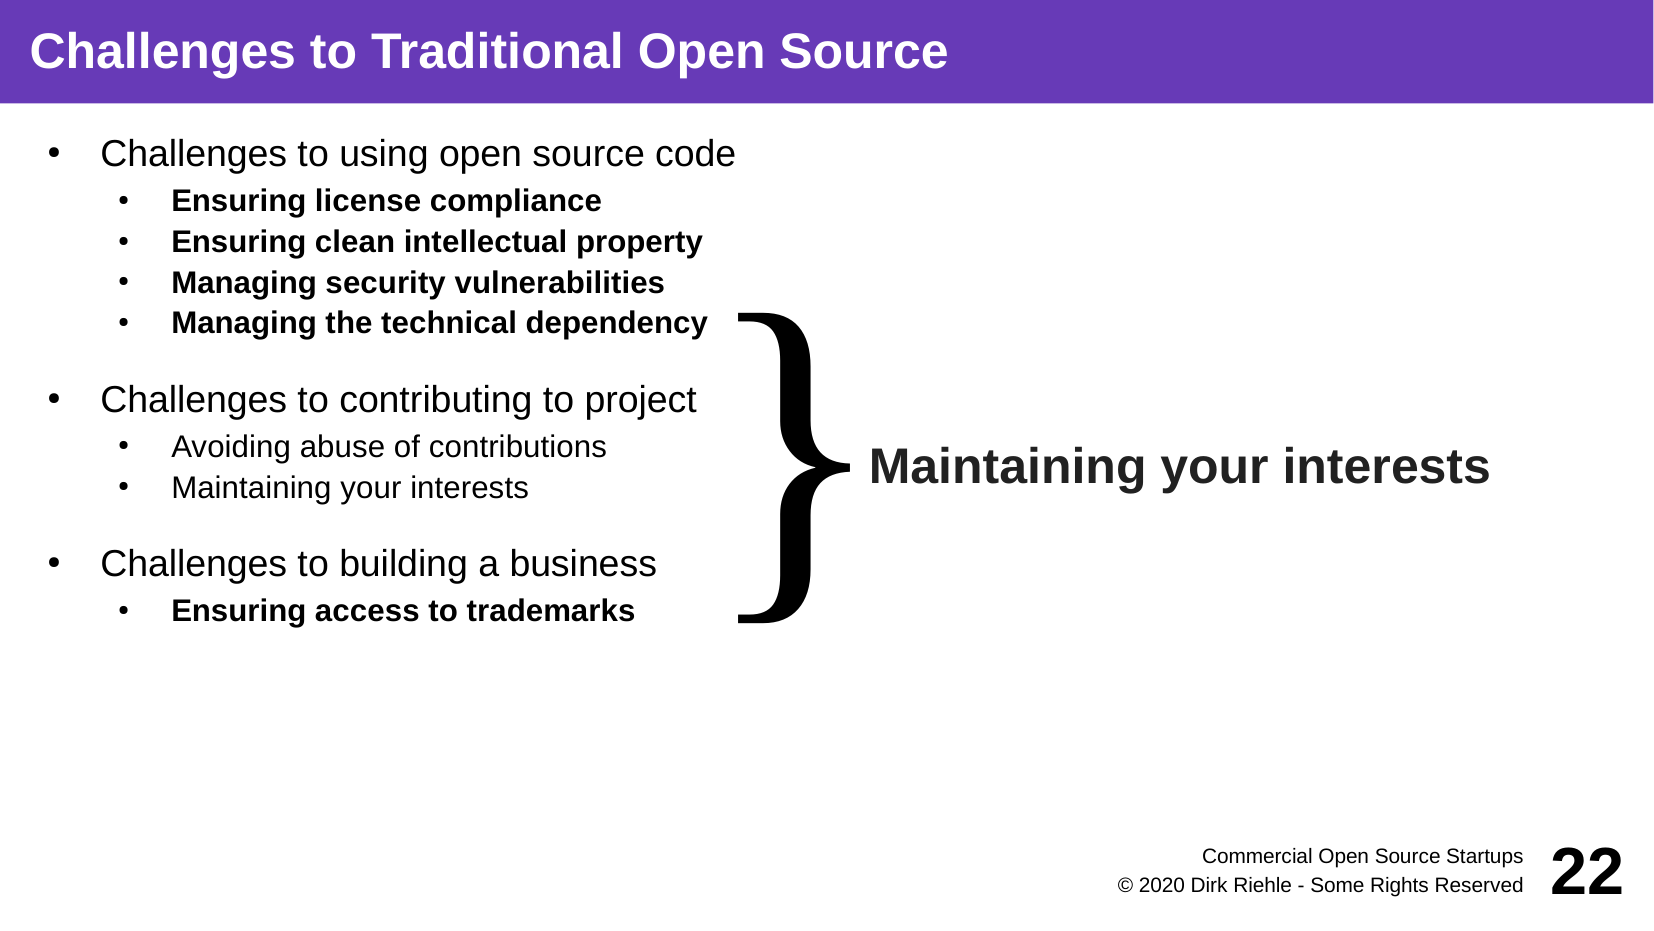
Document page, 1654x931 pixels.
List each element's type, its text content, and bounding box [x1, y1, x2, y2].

title Challenges to Traditional Open Source [0, 0, 1654, 104]
text_box } [692, 227, 897, 667]
text_box Maintaining your interests [856, 426, 1504, 506]
list Challenges to using open source code Ensuring license compliance Ensuring clean intellectual property Managing security vulnerabilities Managing the technical dependency Challenges to contributing to project Avoiding abuse of contributions Maintaining your interests Challenges to building a business Ensuring access to trademarks [29, 132, 1625, 813]
